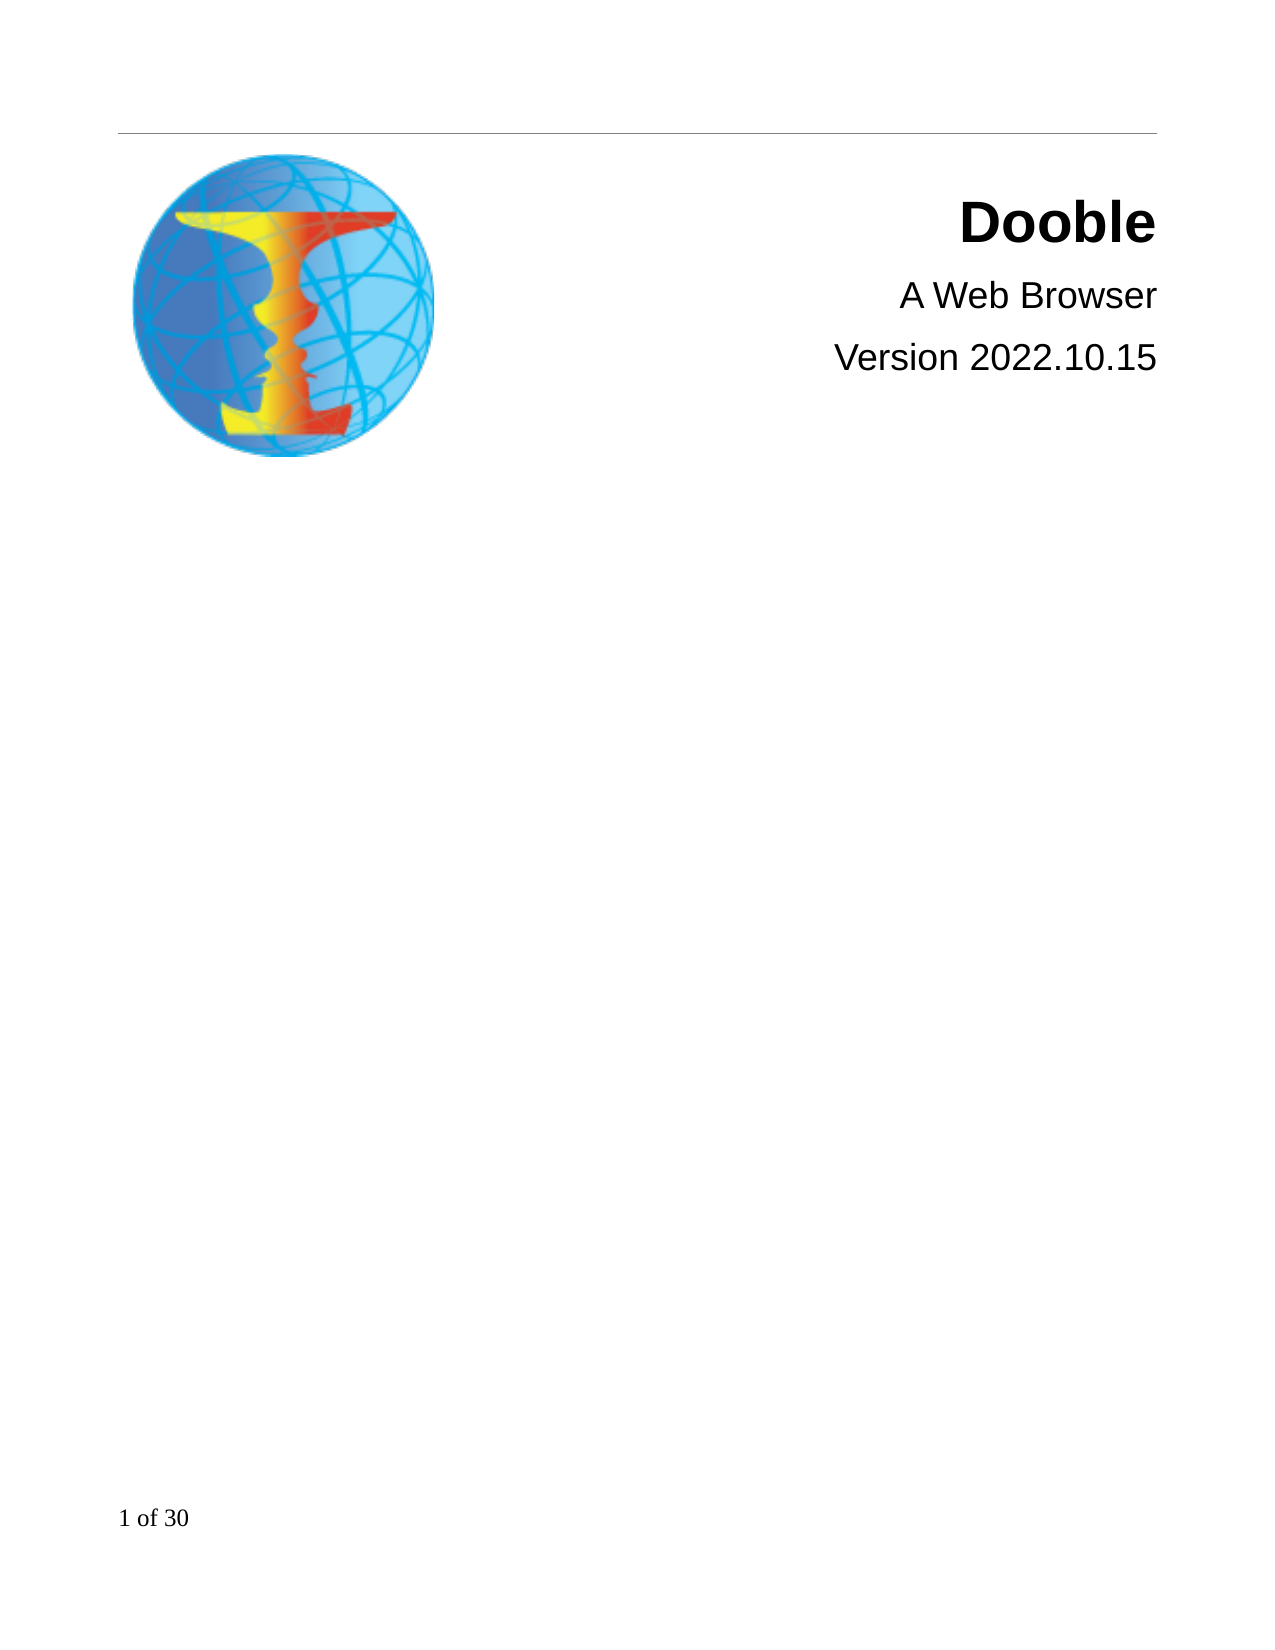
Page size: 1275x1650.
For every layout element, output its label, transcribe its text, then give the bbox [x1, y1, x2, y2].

subtitle A Web Browser [435, 273, 1157, 316]
title Dooble [435, 187, 1157, 254]
subtitle [118, 335, 132, 378]
subtitle Version 2022.10.15 [435, 335, 1157, 378]
title [118, 187, 132, 254]
subtitle [118, 273, 132, 316]
picture [132, 154, 435, 457]
